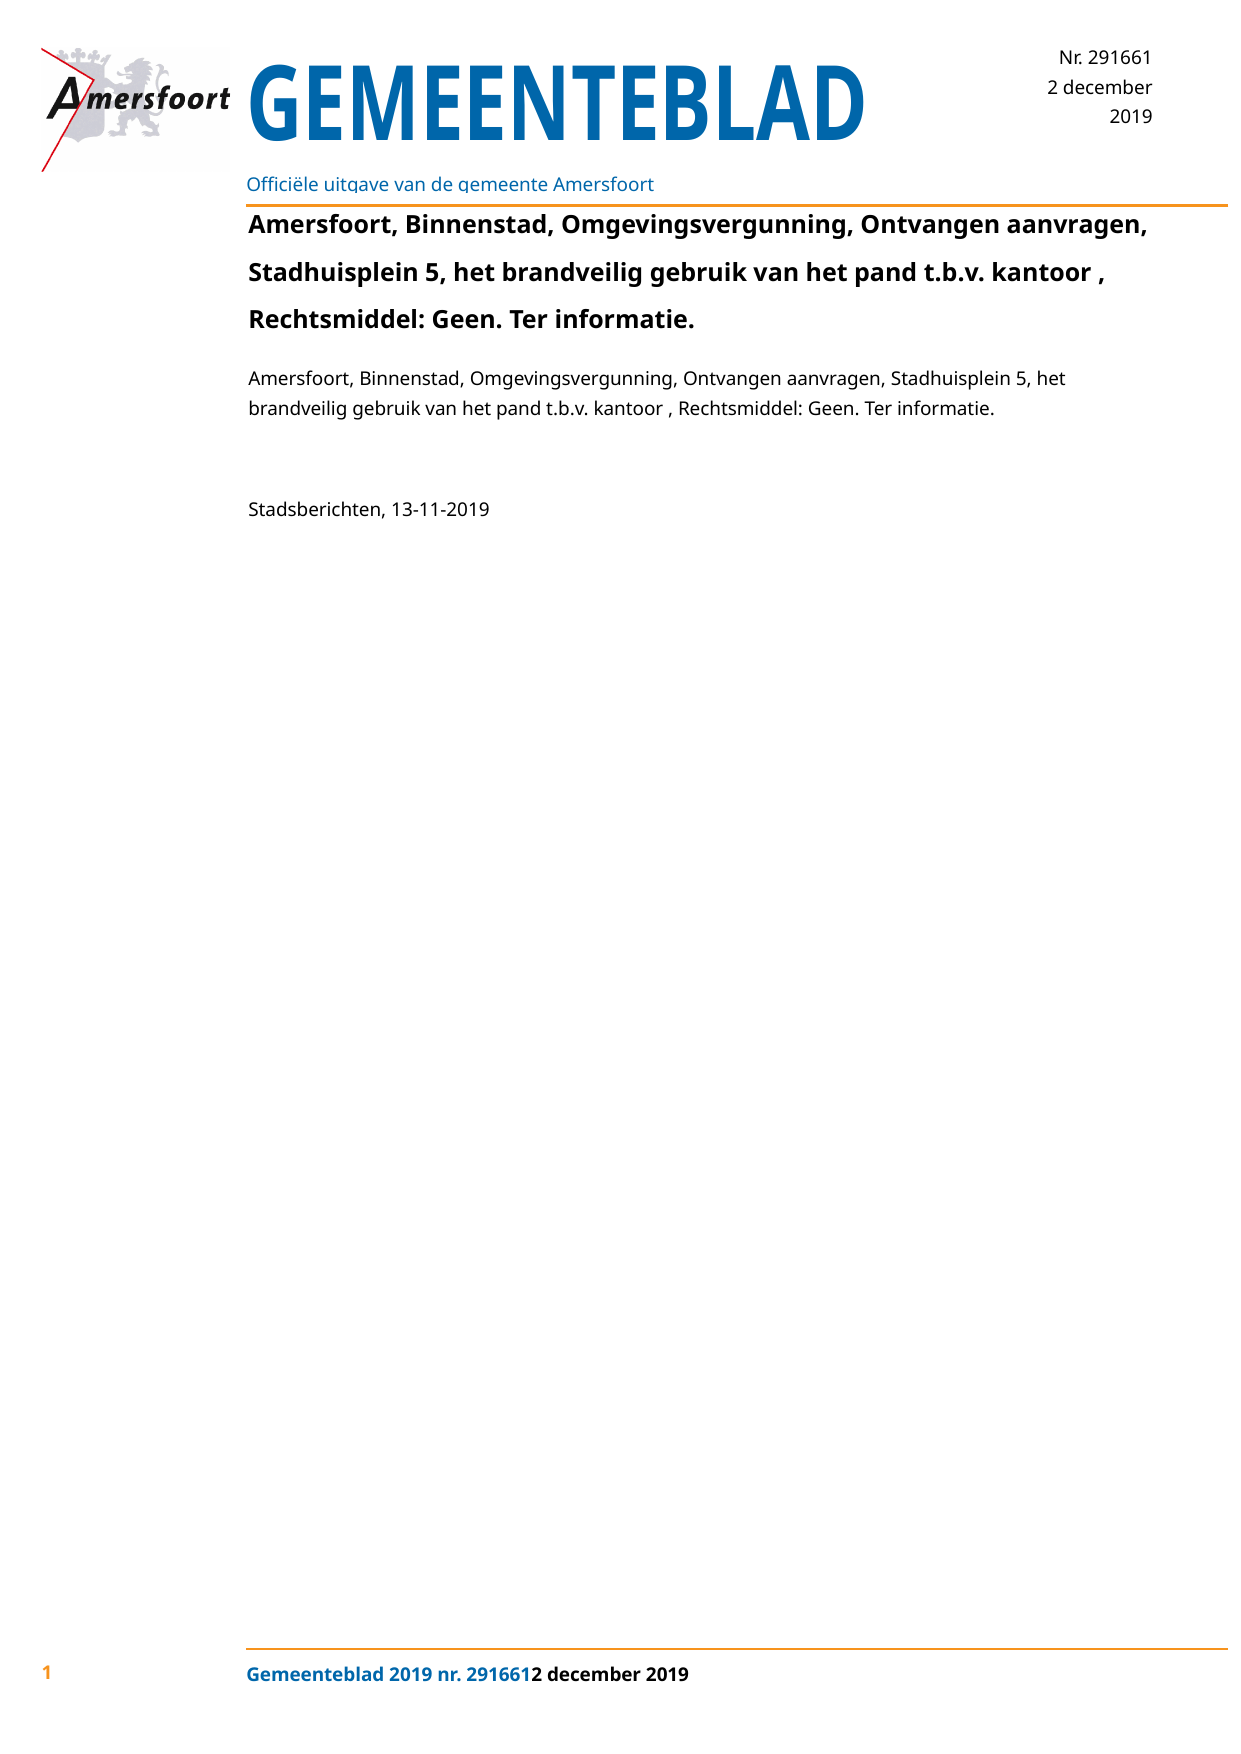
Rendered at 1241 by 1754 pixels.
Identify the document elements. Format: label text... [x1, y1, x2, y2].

picture [41, 47, 231, 172]
text Amersfoort, Binnenstad, Omgevingsvergunning, Ontvangen aanvragen, Stadhuisplein 5, het brandveilig gebruik van het pand t.b.v. kantoor , Rechtsmiddel: Geen. Ter informatie. [248, 207, 1152, 336]
text Stadsberichten, 13-11-2019 [248, 496, 1152, 522]
text Amersfoort, Binnenstad, Omgevingsvergunning, Ontvangen aanvragen, Stadhuisplein 5, het brandveilig gebruik van het pand t.b.v. kantoor , Rechtsmiddel: Geen. Ter informatie. [248, 366, 1152, 421]
